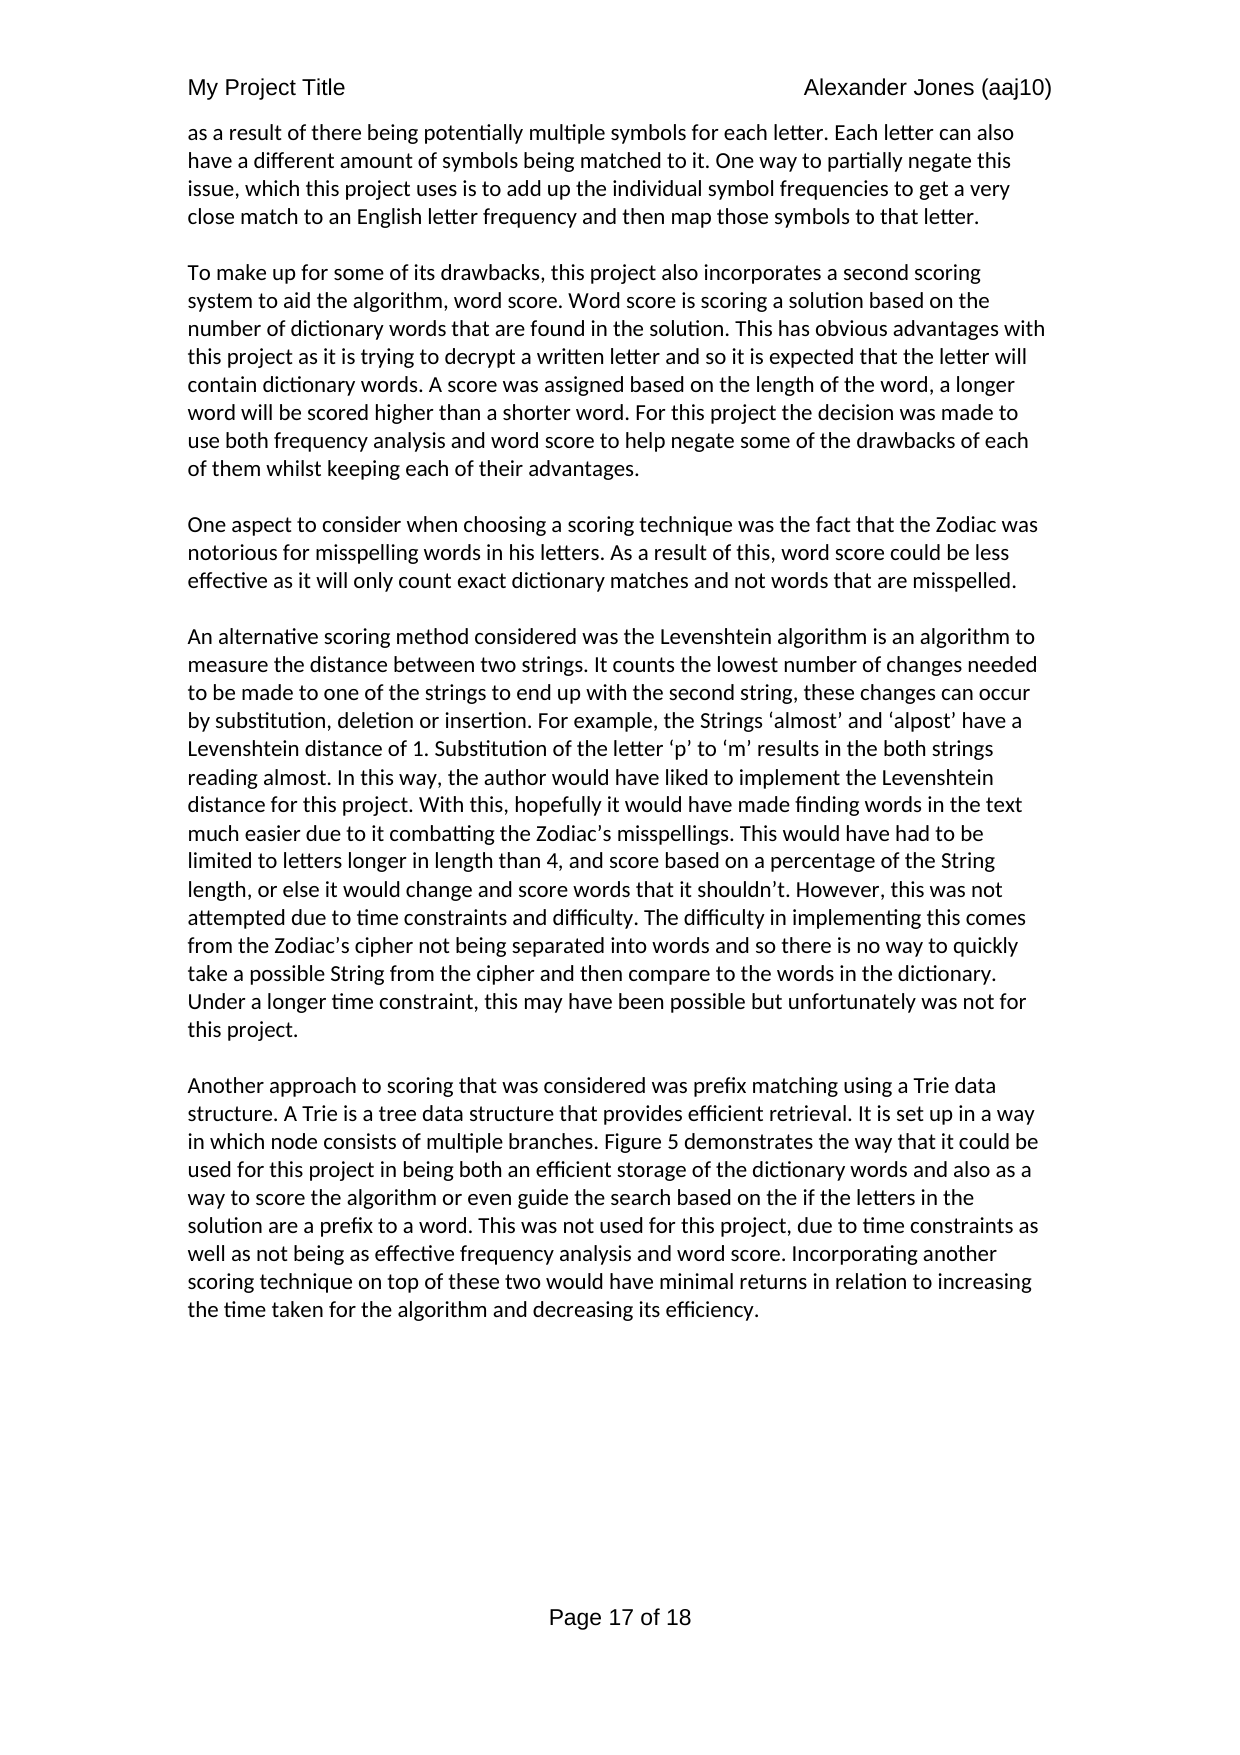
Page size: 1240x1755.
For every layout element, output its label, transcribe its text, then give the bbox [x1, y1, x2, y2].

text An alternative scoring method considered was the Levenshtein algorithm is an algorithm to measure the distance between two strings. It counts the lowest number of changes needed to be made to one of the strings to end up with the second string, these changes can occur by substitution, deletion or insertion. For example, the Strings ‘almost’ and ‘alpost’ have a Levenshtein distance of 1. Substitution of the letter ‘p’ to ‘m’ results in the both strings reading almost. In this way, the author would have liked to implement the Levenshtein distance for this project. With this, hopefully it would have made finding words in the text much easier due to it combatting the Zodiac’s misspellings. This would have had to be limited to letters longer in length than 4, and score based on a percentage of the String length, or else it would change and score words that it shouldn’t. However, this was not attempted due to time constraints and difficulty. The difficulty in implementing this comes from the Zodiac’s cipher not being separated into words and so there is no way to quickly take a possible String from the cipher and then compare to the words in the dictionary. Under a longer time constraint, this may have been possible but unfortunately was not for this project. [187, 622, 1052, 1043]
text Another approach to scoring that was considered was prefix matching using a Trie data structure. A Trie is a tree data structure that provides efficient retrieval. It is set up in a way in which node consists of multiple branches. Figure 5 demonstrates the way that it could be used for this project in being both an efficient storage of the dictionary words and also as a way to score the algorithm or even guide the search based on the if the letters in the solution are a prefix to a word. This was not used for this project, due to time constraints as well as not being as effective frequency analysis and word score. Incorporating another scoring technique on top of these two would have minimal returns in relation to increasing the time taken for the algorithm and decreasing its efficiency. [187, 1071, 1052, 1323]
text One aspect to consider when choosing a scoring technique was the fact that the Zodiac was notorious for misspelling words in his letters. As a result of this, word score could be less effective as it will only count exact dictionary matches and not words that are misspelled. [187, 510, 1052, 594]
text To make up for some of its drawbacks, this project also incorporates a second scoring system to aid the algorithm, word score. Word score is scoring a solution based on the number of dictionary words that are found in the solution. This has obvious advantages with this project as it is trying to decrypt a written letter and so it is expected that the letter will contain dictionary words. A score was assigned based on the length of the word, a longer word will be scored higher than a shorter word. For this project the decision was made to use both frequency analysis and word score to help negate some of the drawbacks of each of them whilst keeping each of their advantages. [187, 258, 1052, 482]
text as a result of there being potentially multiple symbols for each letter. Each letter can also have a different amount of symbols being matched to it. One way to partially negate this issue, which this project uses is to add up the individual symbol frequencies to get a very close match to an English letter frequency and then map those symbols to that letter. [187, 118, 1052, 230]
